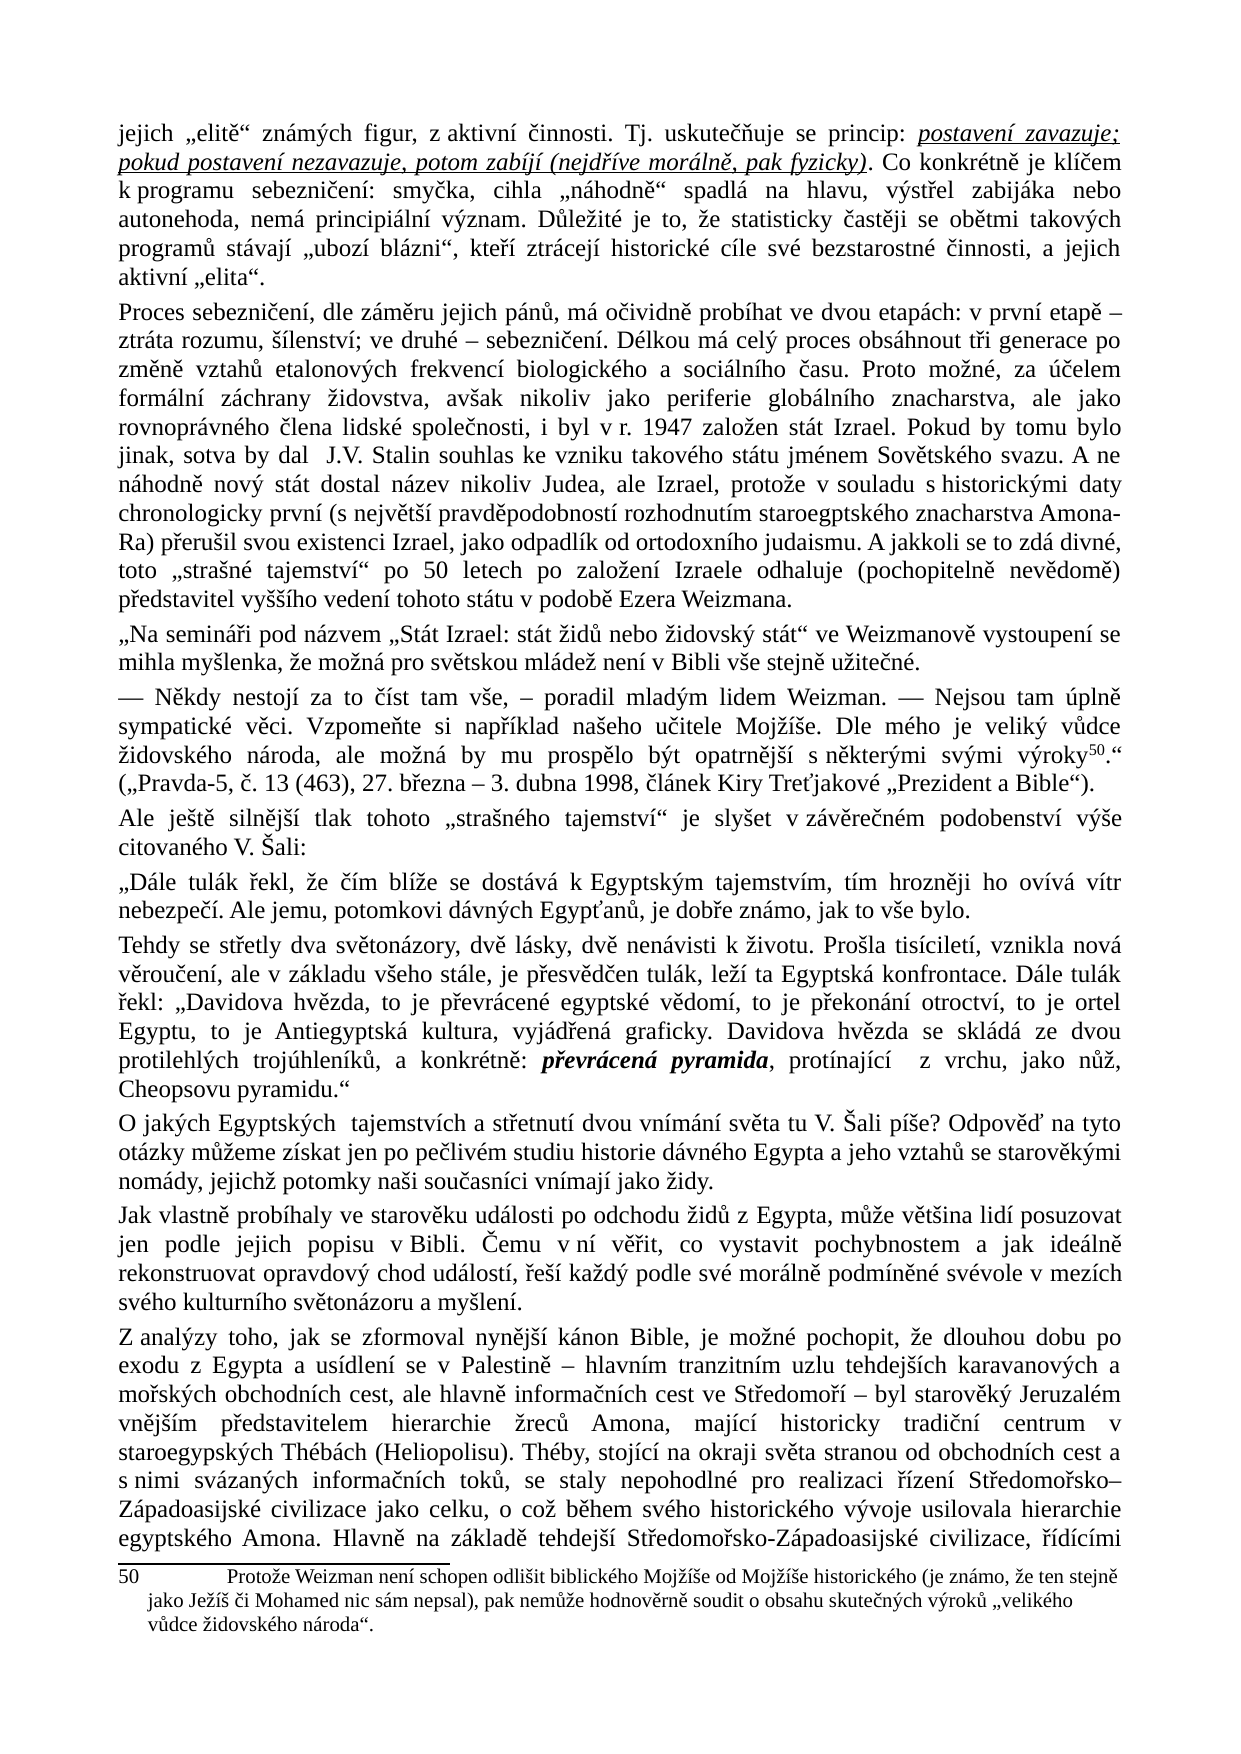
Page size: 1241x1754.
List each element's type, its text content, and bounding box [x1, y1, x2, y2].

text Z analýzy toho, jak se zformoval nynější kánon Bible, je možné pochopit, že dlouhou dobu po exodu z Egypta a usídlení se v Palestině – hlavním tranzitním uzlu tehdejších karavanových a mořských obchodních cest, ale hlavně informačních cest ve Středomoří – byl starověký Jeruzalém vnějším představitelem hierarchie žreců Amona, mající historicky tradiční centrum v staroegypských Thébách (Heliopolisu). Théby, stojící na okraji světa stranou od obchodních cest a s nimi svázaných informačních toků, se staly nepohodlné pro realizaci řízení Středomořsko–Západoasijské civilizace jako celku, o což během svého historického vývoje usilovala hierarchie egyptského Amona. Hlavně na základě tehdejší Středomořsko-Západoasijské civilizace, řídícími [118, 1322, 1122, 1552]
text O jakých Egyptských tajemstvích a střetnutí dvou vnímání světa tu V. Šali píše? Odpověď na tyto otázky můžeme získat jen po pečlivém studiu historie dávného Egypta a jeho vztahů se starověkými nomády, jejichž potomky naši současníci vnímají jako židy. [118, 1108, 1122, 1195]
text jejich „elitě“ známých figur, z aktivní činnosti. Tj. uskutečňuje se princip: postavení zavazuje; pokud postavení nezavazuje, potom zabíjí (nejdříve morálně, pak fyzicky). Co konkrétně je klíčem k programu sebezničení: smyčka, cihla „náhodně“ spadlá na hlavu, výstřel zabijáka nebo autonehoda, nemá principiální význam. Důležité je to, že statisticky častěji se obětmi takových programů stávají „ubozí blázni“, kteří ztrácejí historické cíle své bezstarostné činnosti, a jejich aktivní „elita“. [118, 118, 1122, 291]
text Ale ještě silnější tlak tohoto „strašného tajemství“ je slyšet v závěrečném podobenství výše citovaného V. Šali: [118, 803, 1122, 861]
text „Na semináři pod názvem „Stát Izrael: stát židů nebo židovský stát“ ve Weizmanově vystoupení se mihla myšlenka, že možná pro světskou mládež není v Bibli vše stejně užitečné. [118, 619, 1122, 676]
text — Někdy nestojí za to číst tam vše, – poradil mladým lidem Weizman. — Nejsou tam úplně sympatické věci. Vzpomeňte si například našeho učitele Mojžíše. Dle mého je veliký vůdce židovského národa, ale možná by mu prospělo být opatrnější s některými svými výroky.“ („Pravda-5, č. 13 (463), 27. března – 3. dubna 1998, článek Kiry Treťjakové „Prezident a Bible“). [118, 682, 1122, 797]
text Proces sebezničení, dle záměru jejich pánů, má očividně probíhat ve dvou etapách: v první etapě – ztráta rozumu, šílenství; ve druhé – sebezničení. Délkou má celý proces obsáhnout tři generace po změně vztahů etalonových frekvencí biologického a sociálního času. Proto možné, za účelem formální záchrany židovstva, avšak nikoliv jako periferie globálního znacharstva, ale jako rovnoprávného člena lidské společnosti, i byl v r. 1947 založen stát Izrael. Pokud by tomu bylo jinak, sotva by dal J.V. Stalin souhlas ke vzniku takového státu jménem Sovětského svazu. A ne náhodně nový stát dostal název nikoliv Judea, ale Izrael, protože v souladu s historickými daty chronologicky první (s největší pravděpodobností rozhodnutím staroegptského znacharstva Amona-Ra) přerušil svou existenci Izrael, jako odpadlík od ortodoxního judaismu. A jakkoli se to zdá divné, toto „strašné tajemství“ po 50 letech po založení Izraele odhaluje (pochopitelně nevědomě) představitel vyššího vedení tohoto státu v podobě Ezera Weizmana. [118, 297, 1122, 613]
text Jak vlastně probíhaly ve starověku události po odchodu židů z Egypta, může většina lidí posuzovat jen podle jejich popisu v Bibli. Čemu v ní věřit, co vystavit pochybnostem a jak ideálně rekonstruovat opravdový chod událostí, řeší každý podle své morálně podmíněné svévole v mezích svého kulturního světonázoru a myšlení. [118, 1201, 1122, 1316]
text Tehdy se střetly dva světonázory, dvě lásky, dvě nenávisti k životu. Prošla tisíciletí, vznikla nová věroučení, ale v základu všeho stále, je přesvědčen tulák, leží ta Egyptská konfrontace. Dále tulák řekl: „Davidova hvězda, to je převrácené egyptské vědomí, to je překonání otroctví, to je ortel Egyptu, to je Antiegyptská kultura, vyjádřená graficky. Davidova hvězda se skládá ze dvou protilehlých trojúhleníků, a konkrétně: převrácená pyramida, protínající z vrchu, jako nůž, Cheopsovu pyramidu.“ [118, 930, 1122, 1102]
text Protože Weizman není schopen odlišit biblického Mojžíše od Mojžíše historického (je známo, že ten stejně jako Ježíš či Mohamed nic sám nepsal), pak nemůže hodnověrně soudit o obsahu skutečných výroků „velikého vůdce židovského národa“. [118, 1564, 1122, 1636]
text „Dále tulák řekl, že čím blíže se dostává k Egyptským tajemstvím, tím hrozněji ho ovívá vítr nebezpečí. Ale jemu, potomkovi dávných Egypťanů, je dobře známo, jak to vše bylo. [118, 867, 1122, 924]
